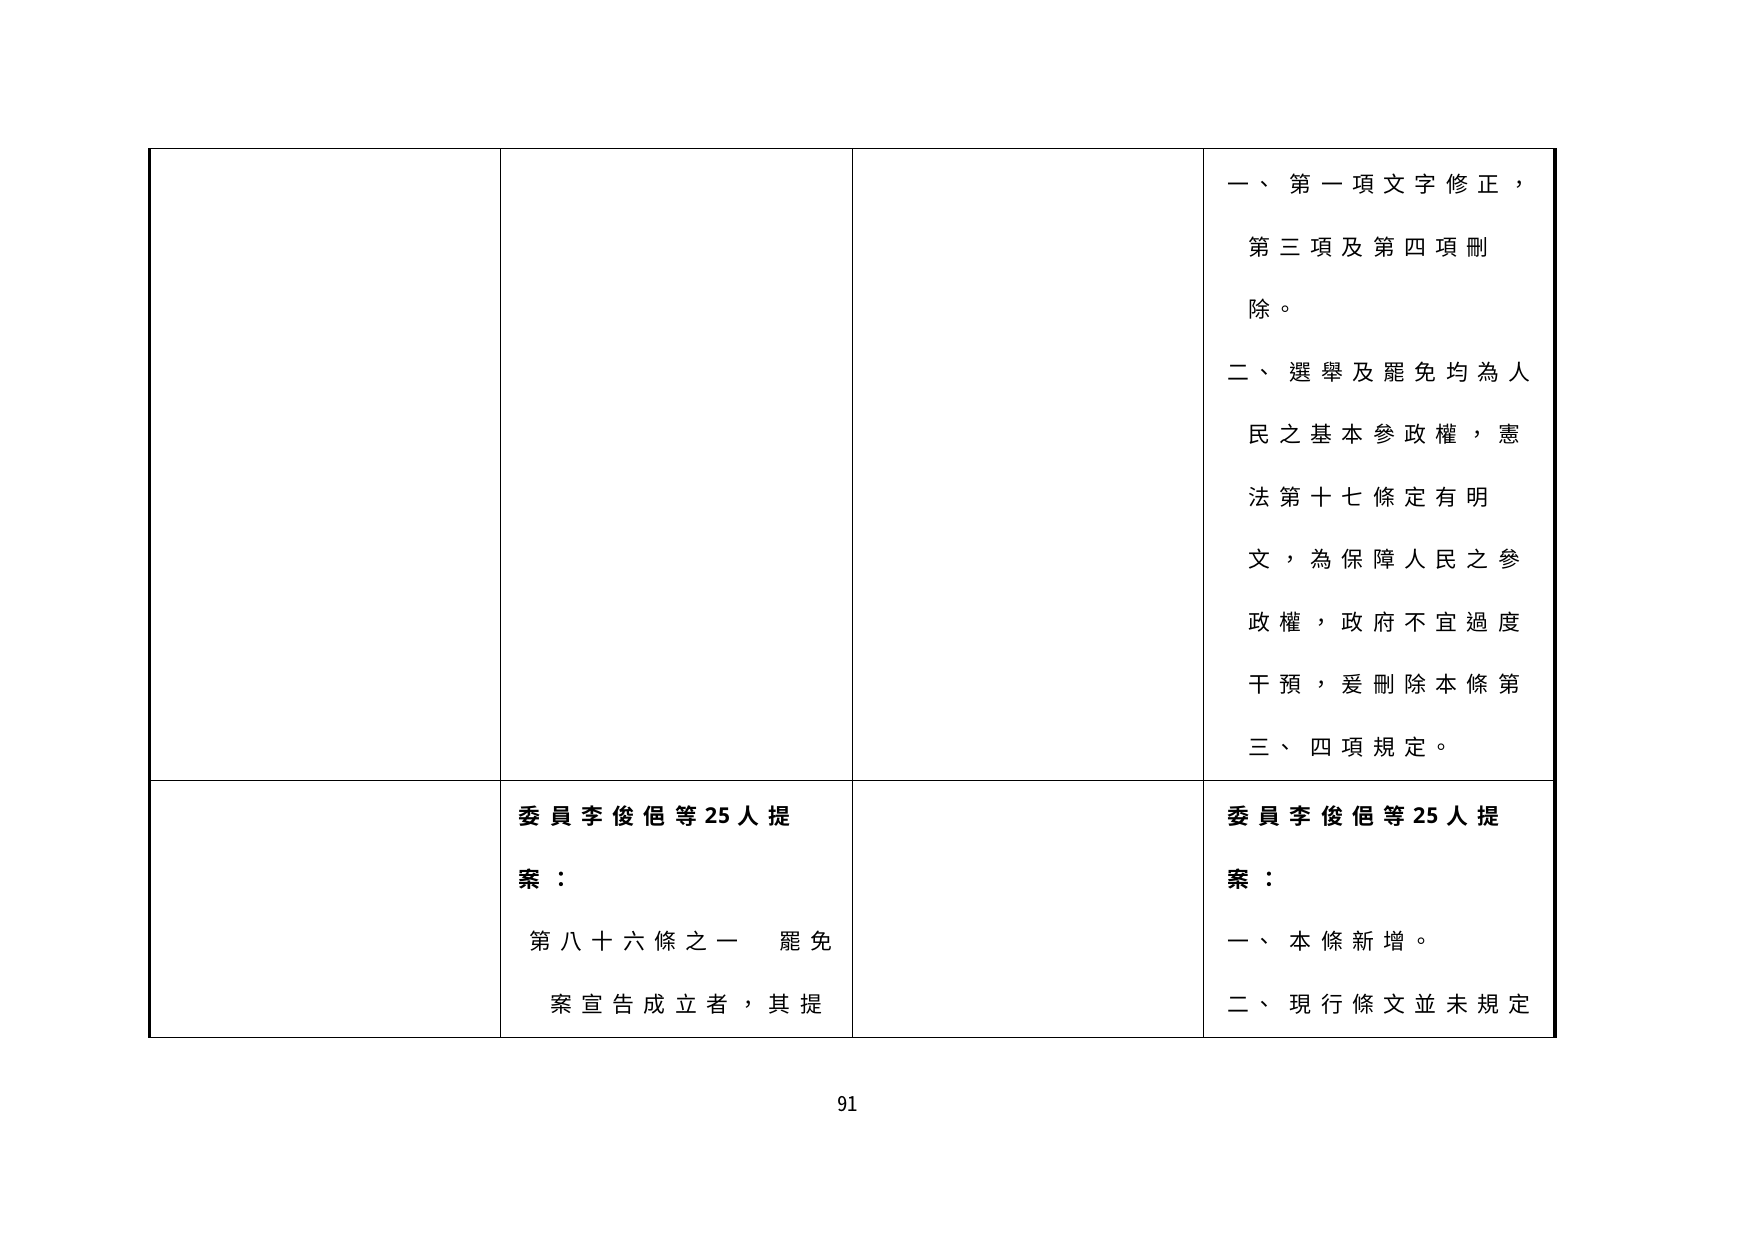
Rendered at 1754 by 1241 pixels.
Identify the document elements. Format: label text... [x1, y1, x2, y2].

table_cell [853, 781, 1203, 1037]
table_cell 委員李俊俋等25人提案： 第八十六條之一 罷免案宣告成立者，其提 [501, 781, 852, 1037]
table_cell [501, 149, 852, 780]
table_cell [151, 149, 500, 780]
table_cell [151, 781, 500, 1037]
table_cell [853, 149, 1203, 780]
table_cell 一、第一項文字修正，第三項及第四項刪除。 二、選舉及罷免均為人民之基本參政權，憲法第十七條定有明文，為保障人民之參政權，政府不宜過度干預，爰刪除本條第三、四項規定。 [1204, 149, 1553, 780]
table_cell 委員李俊俋等25人提案： 一、本條新增。 二、現行條文並未規定 [1204, 781, 1553, 1037]
